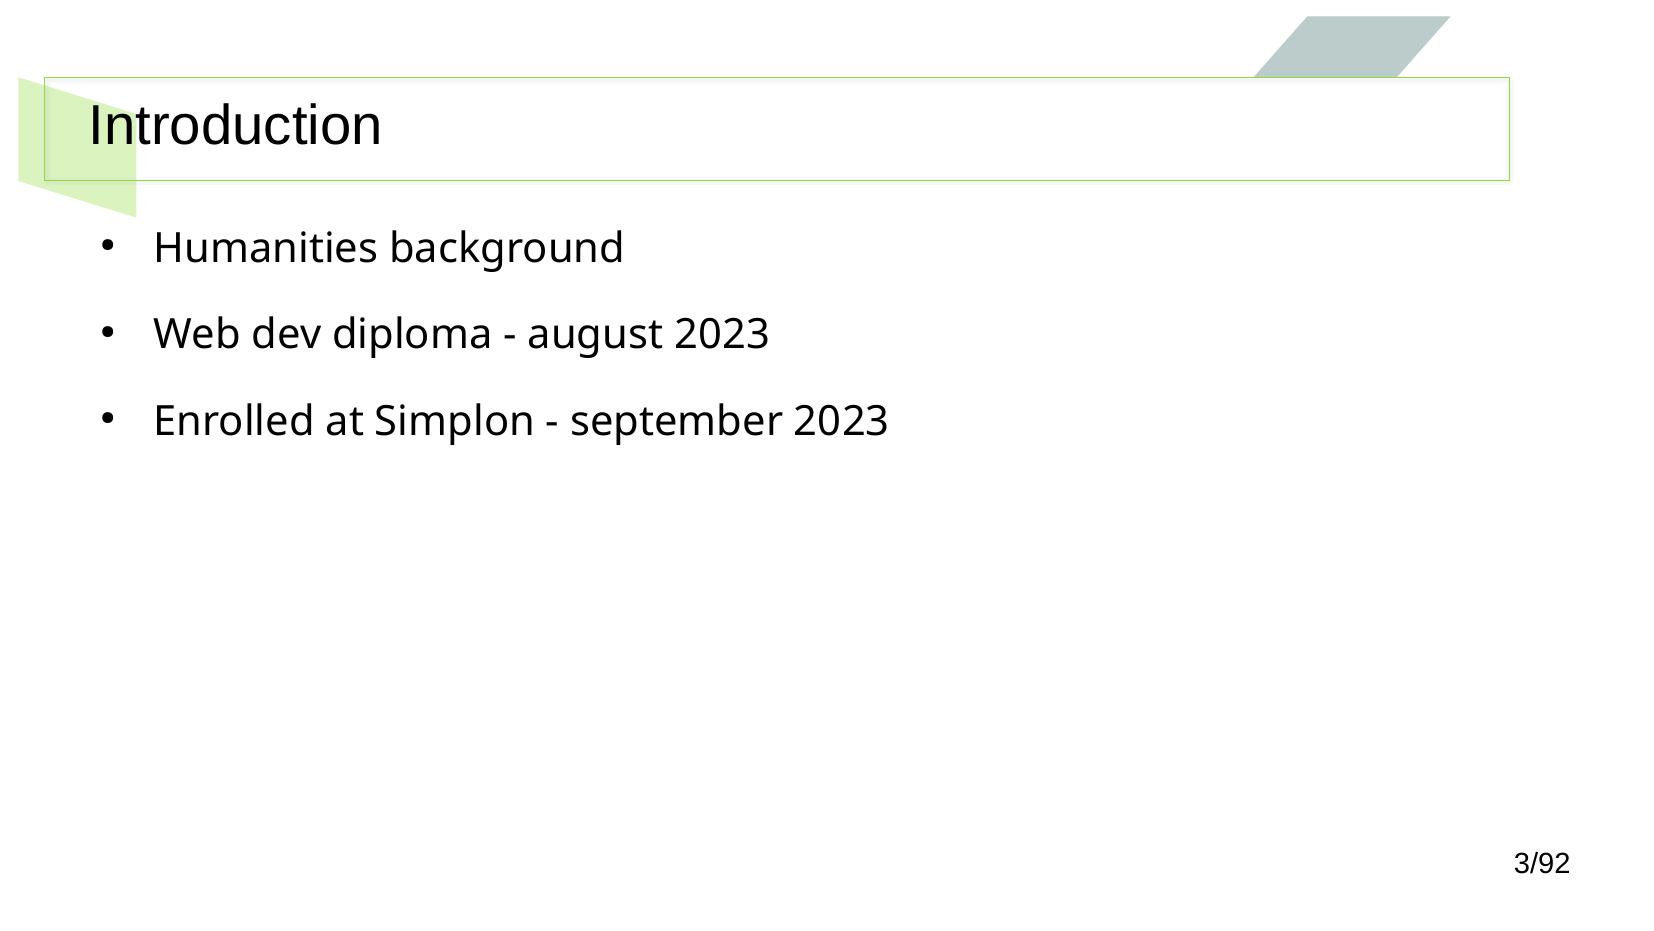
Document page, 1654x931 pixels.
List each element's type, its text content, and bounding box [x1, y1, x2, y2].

title Introduction [88, 73, 1506, 178]
list Humanities background Web dev diploma - august 2023 Enrolled at Simplon - september 2023 [82, 217, 1571, 758]
